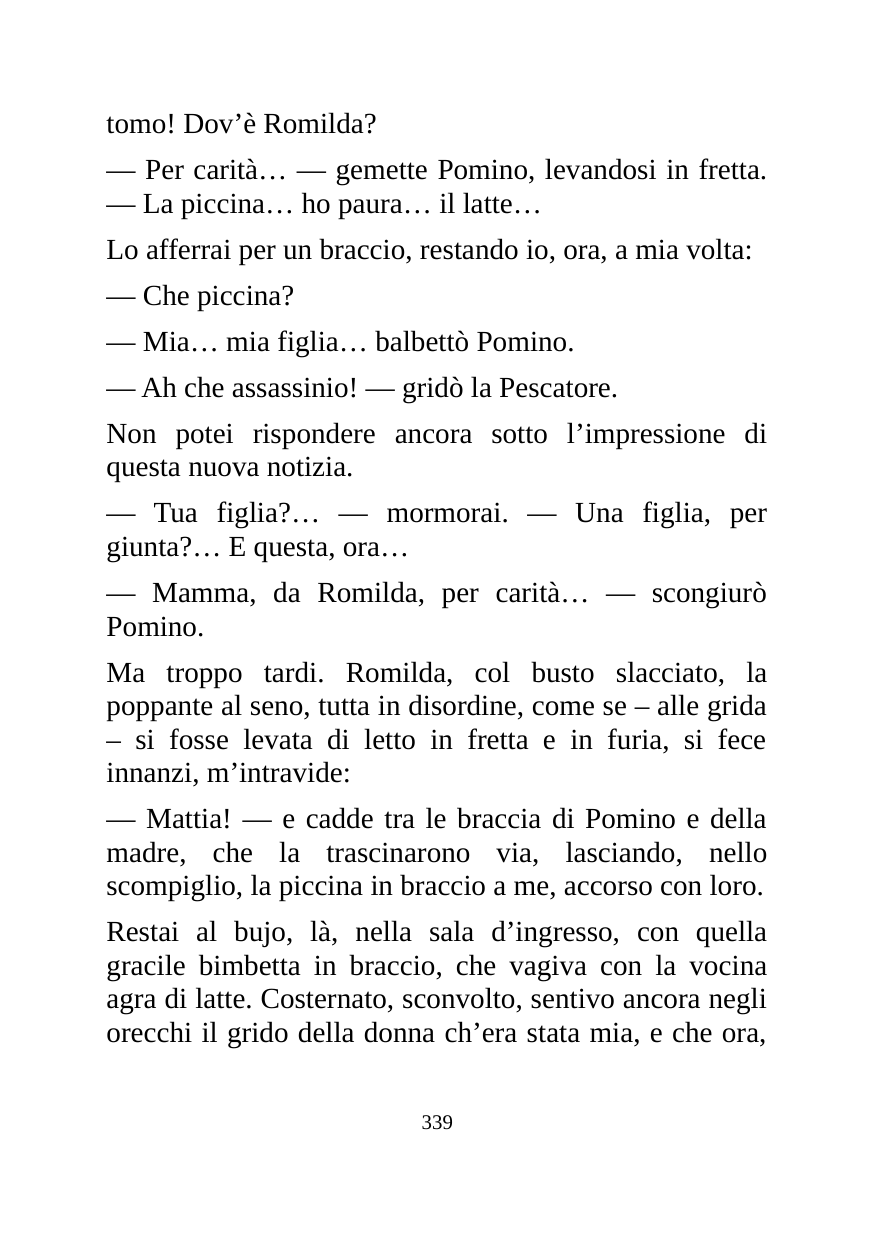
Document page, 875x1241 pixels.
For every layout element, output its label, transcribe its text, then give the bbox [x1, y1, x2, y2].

text Non potei rispondere ancora sotto l’impressione di questa nuova notizia. [106, 416, 768, 483]
text Ma troppo tardi. Romilda, col busto slacciato, la poppante al seno, tutta in disordine, come se – alle grida – si fosse levata di letto in fretta e in furia, si fece innanzi, m’intravide: [106, 655, 768, 789]
text — Mia… mia figlia… balbettò Pomino. [106, 324, 768, 357]
text tomo! Dov’è Romilda? [106, 106, 768, 140]
text — Ah che assassinio! — gridò la Pescatore. [106, 370, 768, 403]
text Restai al bujo, là, nella sala d’ingresso, con quella gracile bimbetta in braccio, che vagiva con la vocina agra di latte. Costernato, sconvolto, sentivo ancora negli orecchi il grido della donna ch’era stata mia, e che ora, [106, 914, 768, 1049]
text — Mattia! — e cadde tra le braccia di Pomino e della madre, che la trascinarono via, lasciando, nello scompiglio, la piccina in braccio a me, accorso con loro. [106, 801, 768, 902]
text — Mamma, da Romilda, per carità… — scongiurò Pomino. [106, 575, 768, 642]
text — Per carità… — gemette Pomino, levandosi in fretta. — La piccina… ho paura… il latte… [106, 152, 768, 219]
text Lo afferrai per un braccio, restando io, ora, a mia volta: [106, 232, 768, 265]
text — Che piccina? [106, 278, 768, 311]
text — Tua figlia?… — mormorai. — Una figlia, per giunta?… E questa, ora… [106, 496, 768, 563]
